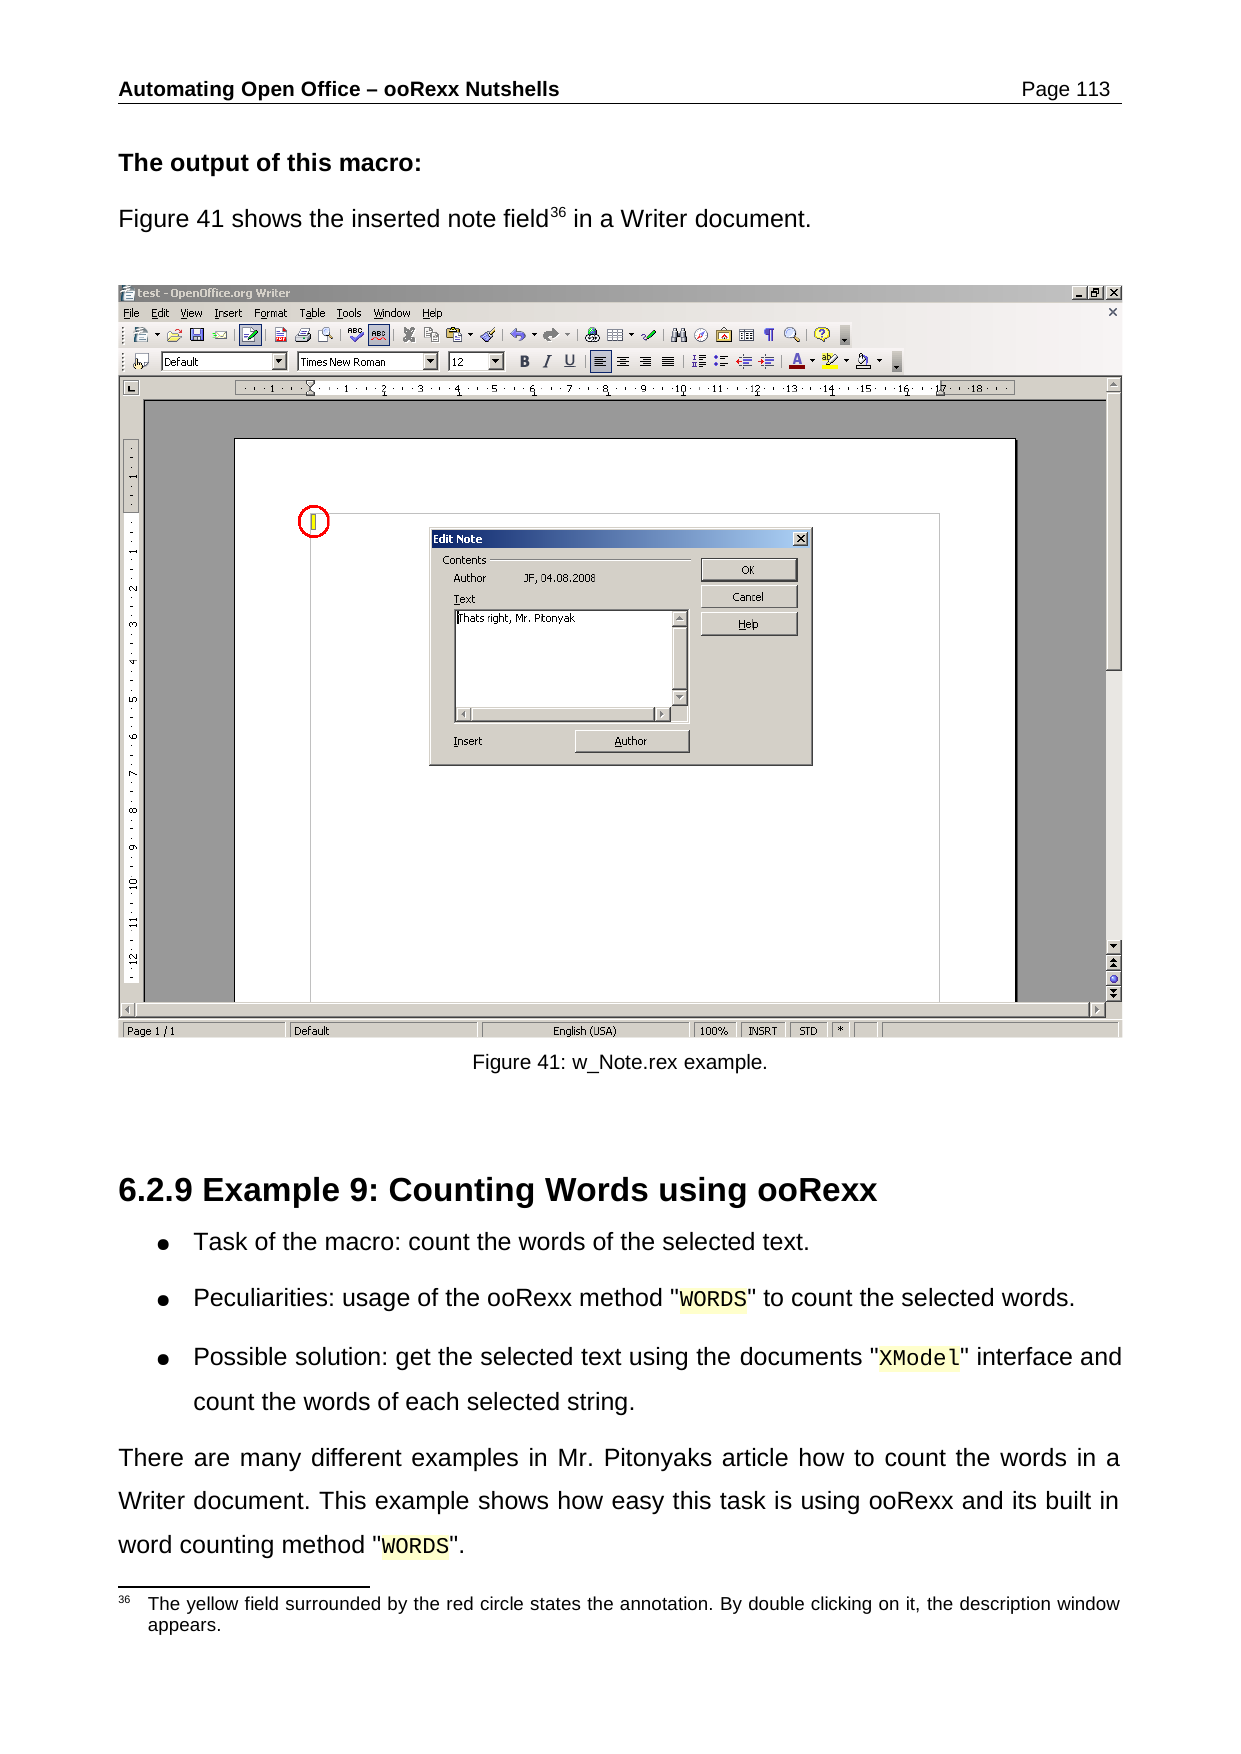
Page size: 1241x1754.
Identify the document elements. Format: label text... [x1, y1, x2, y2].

text There are many different examples in Mr. Pitonyaks article how to count the words in a Writer document. This example shows how easy this task is using ooRexx and its built in word counting method "WORDS". [118, 1442, 1122, 1560]
subtitle Example 9: Counting Words using ooRexx [118, 1169, 1122, 1208]
picture [118, 285, 1123, 1038]
text The output of this macro: [118, 148, 1122, 177]
list Peculiarities: usage of the ooRexx method "WORDS" to count the selected words. [156, 1283, 1122, 1314]
list Possible solution: get the selected text using the documents "XModel" interface and count the words of each selected string. [156, 1341, 1122, 1416]
text Figure 41 shows the inserted note field in a Writer document. [118, 204, 1122, 233]
text The yellow field surrounded by the red circle states the annotation. By double clicking on it, the description window appears. [118, 1593, 1122, 1636]
text Figure 41: w_Note.rex example. [118, 1038, 1122, 1074]
list Task of the macro: count the words of the selected text. [156, 1227, 1122, 1256]
